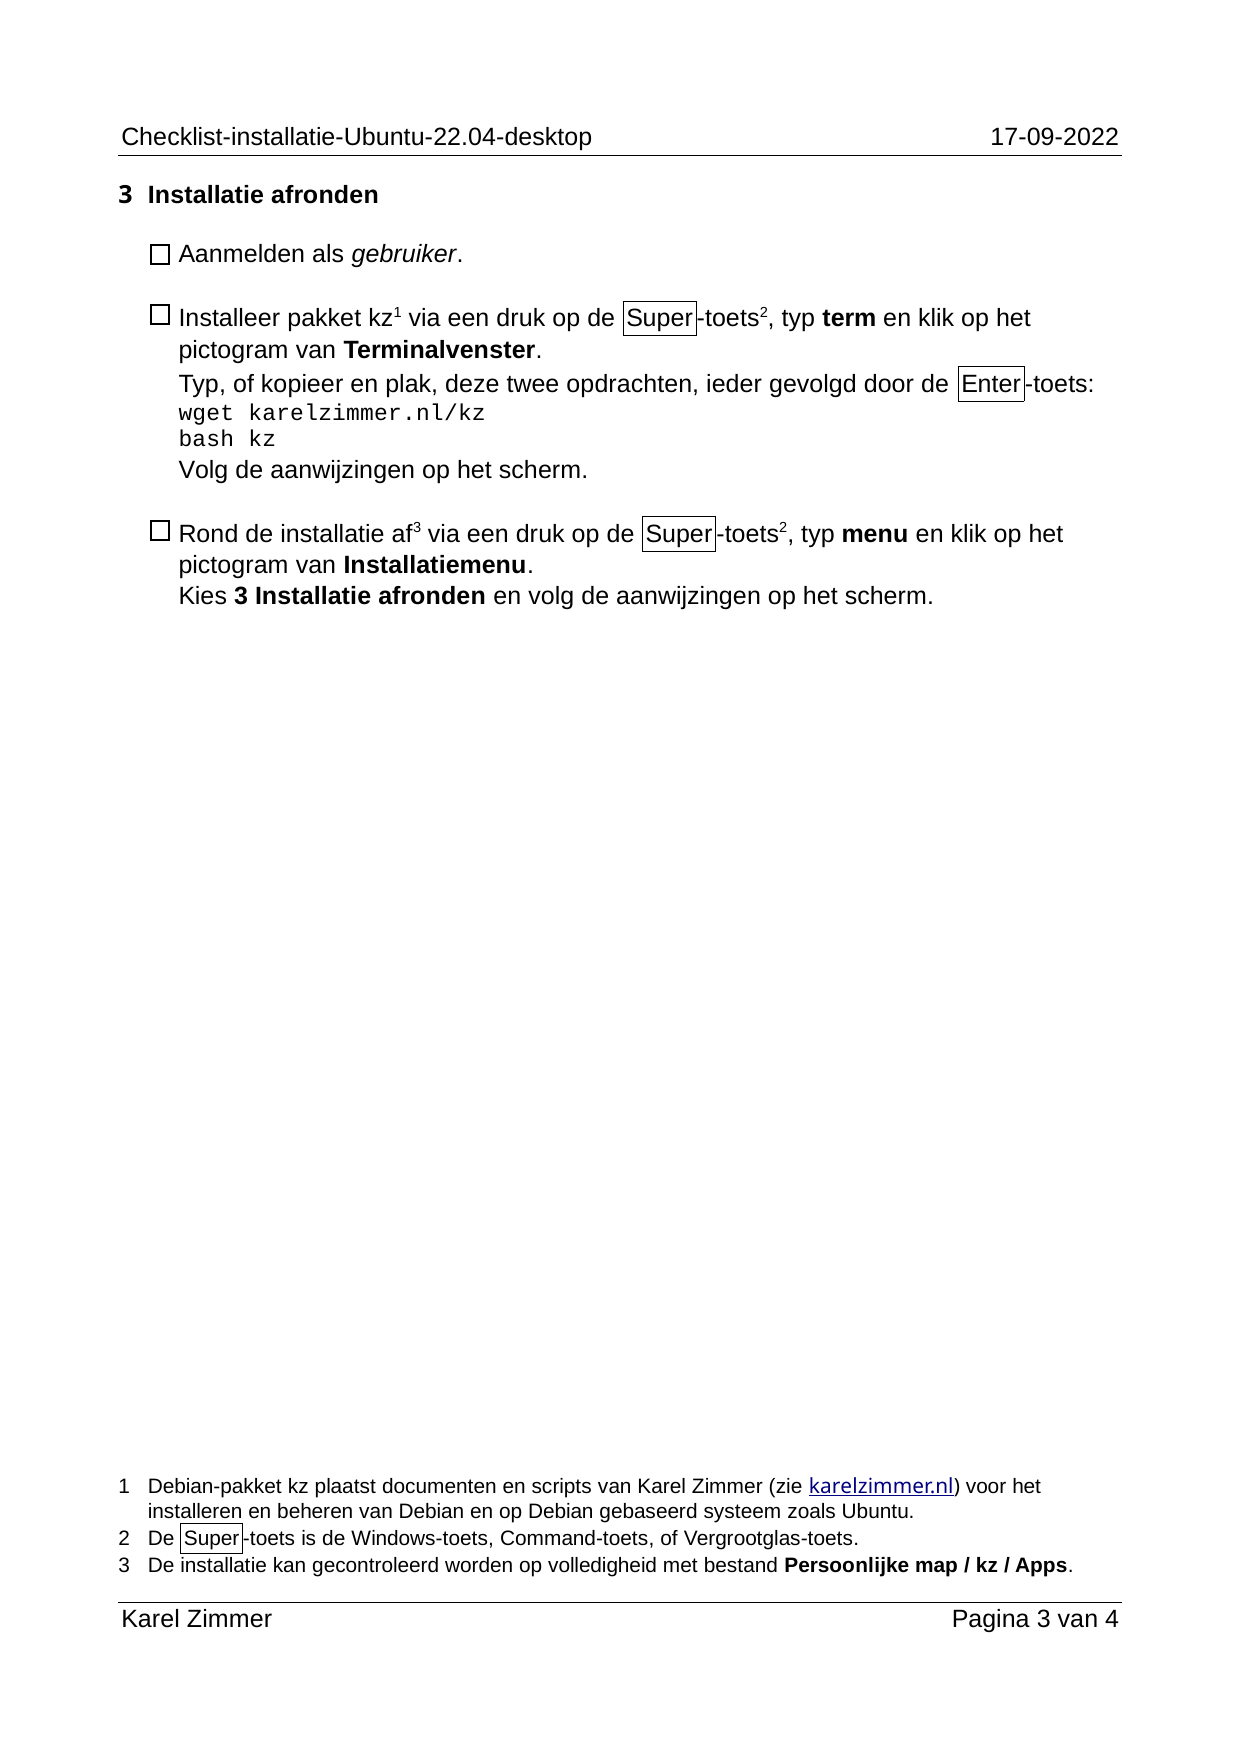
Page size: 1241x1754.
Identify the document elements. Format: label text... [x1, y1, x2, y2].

table_header [141, 239, 177, 269]
table_cell [177, 485, 1121, 515]
list Installatie afronden [118, 177, 1122, 211]
table_cell [141, 455, 177, 485]
table_cell [141, 269, 177, 300]
table_cell [141, 300, 177, 365]
table_cell Kies 3 Installatie afronden en volg de aanwijzingen op het scherm. [177, 581, 1121, 611]
table_cell [141, 365, 177, 454]
table_cell [141, 581, 177, 611]
table_cell Volg de aanwijzingen op het scherm. [177, 455, 1121, 485]
table_cell Installeer pakket kz via een druk op de Super-toets, typ term en klik op het pictogram van Terminalvenster. [177, 300, 1121, 365]
table_cell [177, 269, 1121, 300]
table_header Aanmelden als gebruiker. [177, 239, 1121, 269]
table_cell [141, 485, 177, 515]
table_cell Typ, of kopieer en plak, deze twee opdrachten, ieder gevolgd door de Enter-toets: wget karelzimmer.nl/kz bash kz [177, 365, 1121, 454]
table_cell Rond de installatie af via een druk op de Super-toets2, typ menu en klik op het pictogram van Installatiemenu. [177, 515, 1121, 581]
table_cell [141, 515, 177, 581]
